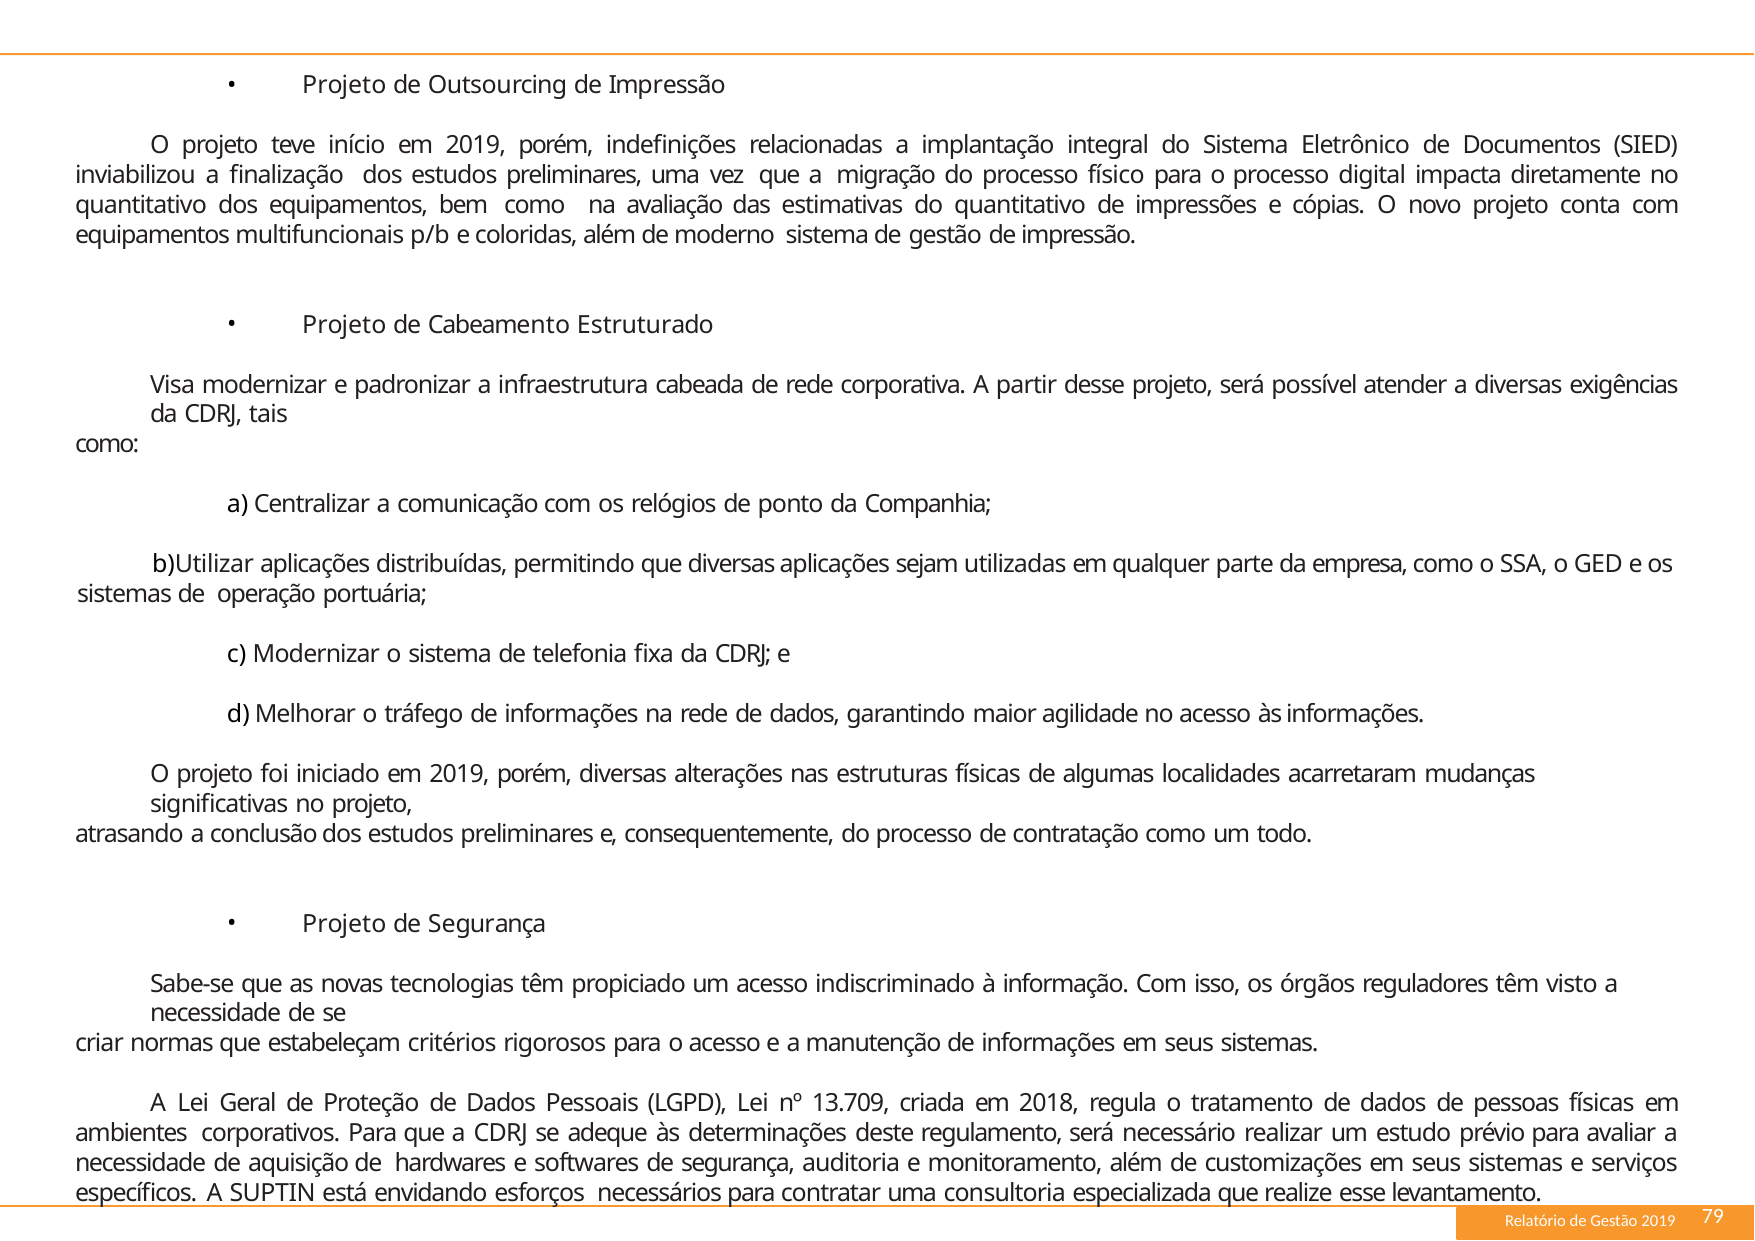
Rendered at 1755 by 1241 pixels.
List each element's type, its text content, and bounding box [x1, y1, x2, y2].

text_box 79 [1699, 1200, 1727, 1205]
text_box 79 [1699, 1207, 1727, 1231]
text_box Relatório de Gestão 2019 [1502, 1207, 1682, 1232]
text_box Projeto de Outsourcing de Impressão O projeto teve início em 2019, porém, indefinições relacionadas a implantação integral do Sistema Eletrônico de Documentos (SIED) inviabilizou a finalização dos estudos preliminares, uma vez que a migração do processo físico para o processo digital impacta diretamente no quantitativo dos equipamentos, bem como na avaliação das estimativas do quantitativo de impressões e cópias. O novo projeto conta com equipamentos multifuncionais p/b e coloridas, além de moderno sistema de gestão de impressão. Projeto de Cabeamento Estruturado Visa modernizar e padronizar a infraestrutura cabeada de rede corporativa. A partir desse projeto, será possível atender a diversas exigências da CDRJ, tais como: Centralizar a comunicação com os relógios de ponto da Companhia; Utilizar aplicações distribuídas, permitindo que diversas aplicações sejam utilizadas em qualquer parte da empresa, como o SSA, o GED e os sistemas de operação portuária; Modernizar o sistema de telefonia fixa da CDRJ; e Melhorar o tráfego de informações na rede de dados, garantindo maior agilidade no acesso às informações. O projeto foi iniciado em 2019, porém, diversas alterações nas estruturas físicas de algumas localidades acarretaram mudanças significativas no projeto, atrasando a conclusão dos estudos preliminares e, consequentemente, do processo de contratação como um todo. Projeto de Segurança Sabe-se que as novas tecnologias têm propiciado um acesso indiscriminado à informação. Com isso, os órgãos reguladores têm visto a necessidade de se criar normas que estabeleçam critérios rigorosos para o acesso e a manutenção de informações em seus sistemas. A Lei Geral de Proteção de Dados Pessoais (LGPD), Lei nº 13.709, criada em 2018, regula o tratamento de dados de pessoas físicas em ambientes corporativos. Para que a CDRJ se adeque às determinações deste regulamento, será necessário realizar um estudo prévio para avaliar a necessidade de aquisição de hardwares e softwares de segurança, auditoria e monitoramento, além de customizações em seus sistemas e serviços específicos. A SUPTIN está envidando esforços necessários para contratar uma consultoria especializada que realize esse levantamento. [72, 66, 1682, 1122]
text_box [1458, 1209, 1754, 1238]
